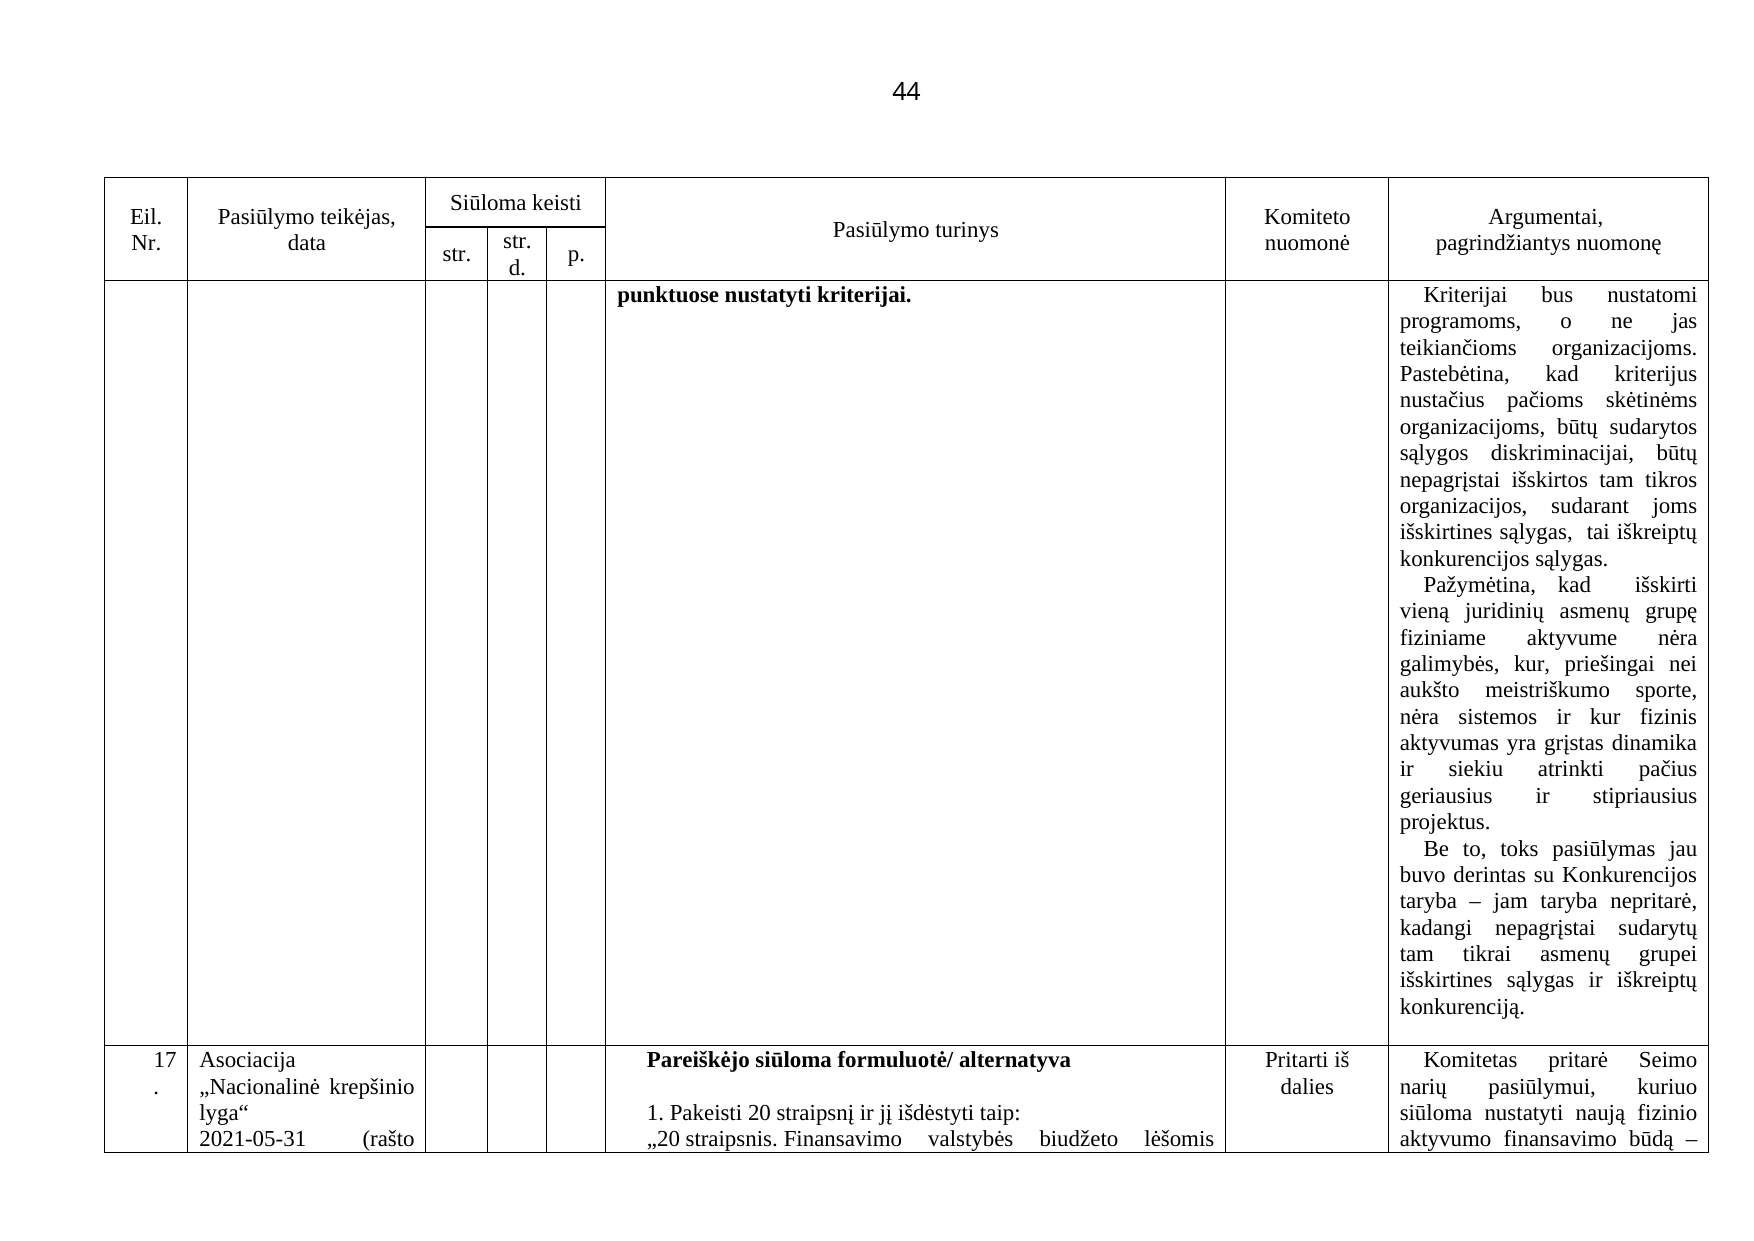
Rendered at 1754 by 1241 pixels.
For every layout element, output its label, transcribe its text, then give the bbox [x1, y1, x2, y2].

table_header Eil. Nr. [105, 178, 187, 280]
table_cell [105, 281, 187, 1045]
table_cell Pritarti iš dalies [1226, 1046, 1388, 1152]
table_cell [188, 281, 425, 1045]
table_cell [426, 281, 487, 1045]
table_cell [547, 281, 605, 1045]
table_header Argumentai, pagrindžiantys nuomonę [1389, 178, 1708, 280]
table_cell [547, 1046, 605, 1152]
table_cell str. d. [488, 228, 546, 280]
table_header Pasiūlymo teikėjas, data [188, 178, 425, 280]
table_cell Komitetas pritarė Seimo narių pasiūlymui, kuriuo siūloma nustatyti naują fizinio aktyvumo finansavimo būdą – [1389, 1046, 1708, 1152]
table_cell Pareiškėjo siūloma formuluotė/ alternatyva 1. Pakeisti 20 straipsnį ir jį išdėstyti taip: „20 straipsnis. Finansavimo valstybės biudžeto lėšomis [606, 1046, 1225, 1152]
table_header Siūloma keisti [426, 178, 605, 226]
table_header Pasiūlymo turinys [606, 178, 1225, 280]
table_cell Kriterijai bus nustatomi programoms, o ne jas teikiančioms organizacijoms. Pastebėtina, kad kriterijus nustačius pačioms skėtinėms organizacijoms, būtų sudarytos sąlygos diskriminacijai, būtų nepagrįstai išskirtos tam tikros organizacijos, sudarant joms išskirtines sąlygas, tai iškreiptų konkurencijos sąlygas. Pažymėtina, kad išskirti vieną juridinių asmenų grupę fiziniame aktyvume nėra galimybės, kur, priešingai nei aukšto meistriškumo sporte, nėra sistemos ir kur fizinis aktyvumas yra grįstas dinamika ir siekiu atrinkti pačius geriausius ir stipriausius projektus. Be to, toks pasiūlymas jau buvo derintas su Konkurencijos taryba – jam taryba nepritarė, kadangi nepagrįstai sudarytų tam tikrai asmenų grupei išskirtines sąlygas ir iškreiptų konkurenciją. [1389, 281, 1708, 1045]
table_cell p. [547, 228, 605, 280]
table_cell [426, 1046, 487, 1152]
table_cell [1226, 281, 1388, 1045]
table_cell str. [426, 228, 487, 280]
table_cell [488, 1046, 546, 1152]
table_header Komiteto nuomonė [1226, 178, 1388, 280]
table_cell Asociacija „Nacionalinė krepšinio lyga“ 2021-05-31 (rašto [188, 1046, 425, 1152]
table_cell punktuose nustatyti kriterijai. [606, 281, 1225, 1045]
table_cell [488, 281, 546, 1045]
table_cell [105, 1046, 187, 1152]
